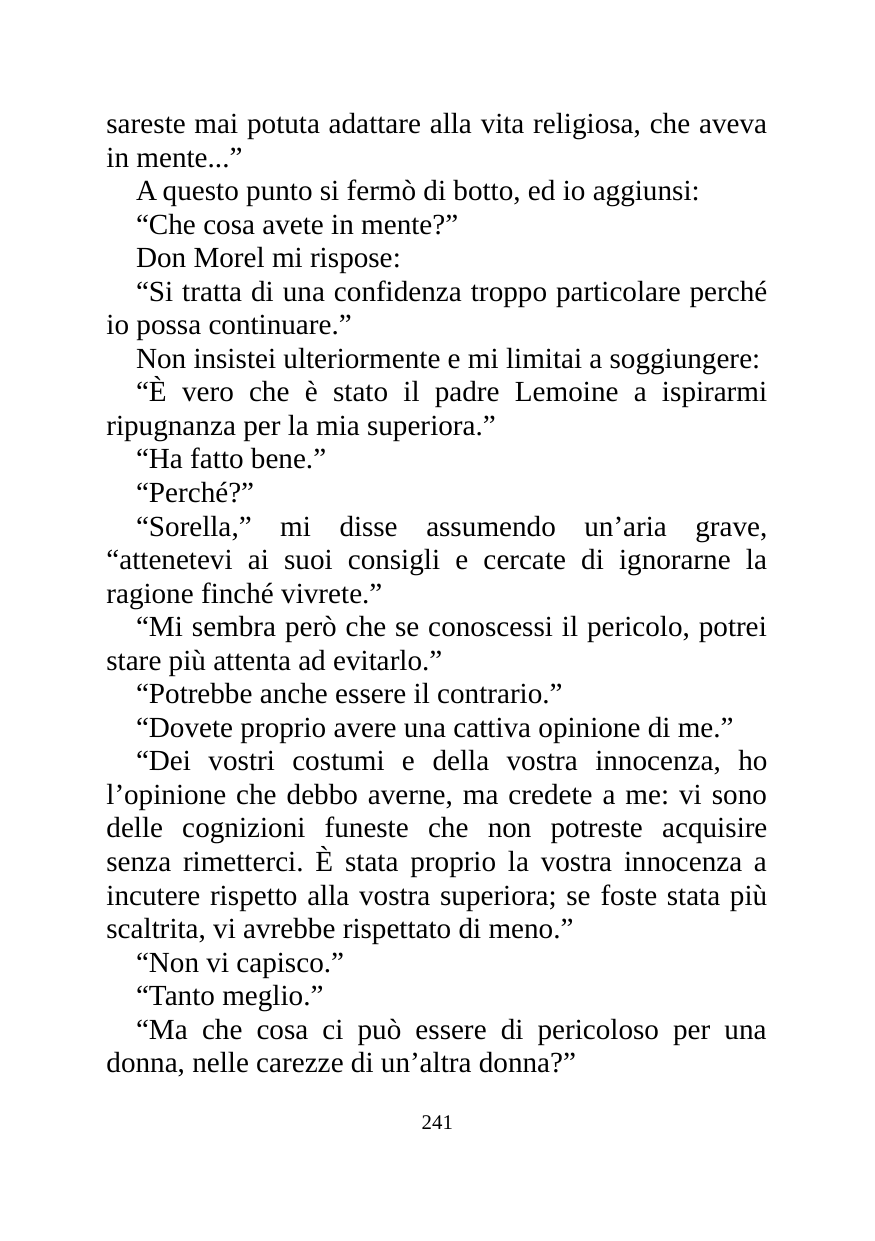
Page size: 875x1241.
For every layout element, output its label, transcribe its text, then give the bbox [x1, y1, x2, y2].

text Don Morel mi rispose: [106, 240, 768, 274]
text “Tanto meglio.” [106, 978, 768, 1012]
text “Ma che cosa ci può essere di pericoloso per una donna, nelle carezze di un’altra donna?” [106, 1012, 768, 1079]
text sareste mai potuta adattare alla vita religiosa, che aveva in mente...” [106, 106, 768, 173]
text “Che cosa avete in mente?” [106, 207, 768, 240]
text “Sorella,” mi disse assumendo un’aria grave, “attenetevi ai suoi consigli e cercate di ignorarne la ragione finché vivrete.” [106, 509, 768, 609]
text “Si tratta di una confidenza troppo particolare perché io possa continuare.” [106, 274, 768, 341]
text “Dovete proprio avere una cattiva opinione di me.” [106, 710, 768, 743]
text “Non vi capisco.” [106, 945, 768, 978]
text “Perché?” [106, 475, 768, 509]
text Non insistei ulteriormente e mi limitai a soggiungere: [106, 341, 768, 374]
text “Ha fatto bene.” [106, 442, 768, 475]
text “Dei vostri costumi e della vostra innocenza, ho l’opinione che debbo averne, ma credete a me: vi sono delle cognizioni funeste che non potreste acquisire senza rimetterci. È stata proprio la vostra innocenza a incutere rispetto alla vostra superiora; se foste stata più scaltrita, vi avrebbe rispettato di meno.” [106, 743, 768, 945]
text “È vero che è stato il padre Lemoine a ispirarmi ripugnanza per la mia superiora.” [106, 374, 768, 442]
text “Potrebbe anche essere il contrario.” [106, 676, 768, 710]
text “Mi sembra però che se conoscessi il pericolo, potrei stare più attenta ad evitarlo.” [106, 609, 768, 676]
text A questo punto si fermò di botto, ed io aggiunsi: [106, 173, 768, 207]
